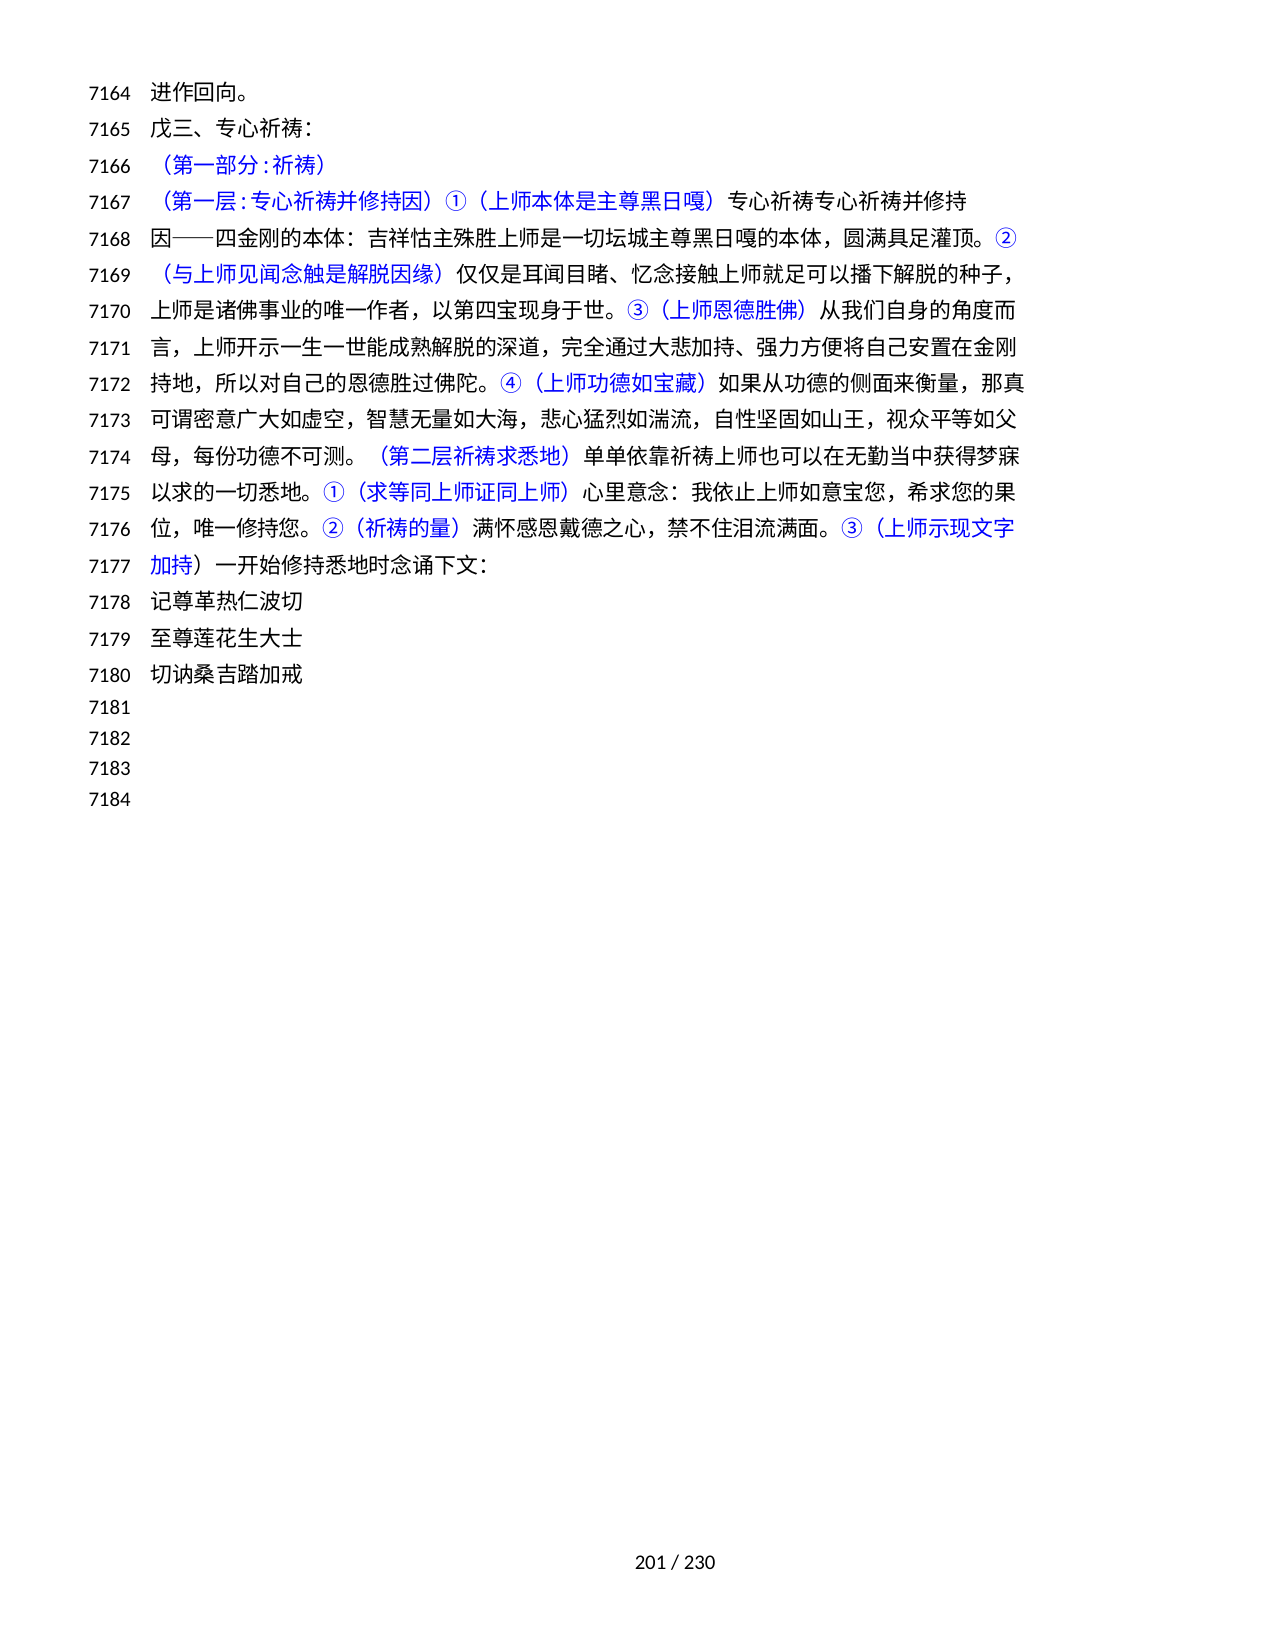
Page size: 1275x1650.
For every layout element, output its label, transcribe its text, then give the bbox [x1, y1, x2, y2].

text 至尊莲花生大士 [150, 621, 1200, 652]
text （第一部分:祈祷） [150, 148, 1200, 179]
text 位，唯一修持您。②（祈祷的量）满怀感恩戴德之心，禁不住泪流满面。③（上师示现文字 [150, 511, 1200, 543]
text 因——四金刚的本体：吉祥怙主殊胜上师是一切坛城主尊黑日嘎的本体，圆满具足灌顶。② [150, 221, 1200, 252]
text 切讷桑吉踏加戒 [150, 657, 1200, 688]
text 可谓密意广大如虚空，智慧无量如大海，悲心猛烈如湍流，自性坚固如山王，视众平等如父 [150, 402, 1200, 434]
text 上师是诸佛事业的唯一作者，以第四宝现身于世。③（上师恩德胜佛）从我们自身的角度而 [150, 293, 1200, 325]
text 以求的一切悉地。①（求等同上师证同上师）心里意念：我依止上师如意宝您，希求您的果 [150, 475, 1200, 507]
text 加持）一开始修持悉地时念诵下文： [150, 548, 1200, 579]
text （与上师见闻念触是解脱因缘）仅仅是耳闻目睹、忆念接触上师就足可以播下解脱的种子， [150, 257, 1200, 289]
text 戊三、专心祈祷： [150, 111, 1200, 143]
text 记尊革热仁波切 [150, 584, 1200, 616]
text 进作回向。 [150, 75, 1200, 107]
text （第一层:专心祈祷并修持因）①（上师本体是主尊黑日嘎）专心祈祷专心祈祷并修持 [150, 184, 1200, 216]
text 持地，所以对自己的恩德胜过佛陀。④（上师功德如宝藏）如果从功德的侧面来衡量，那真 [150, 366, 1200, 398]
text 言，上师开示一生一世能成熟解脱的深道，完全通过大悲加持、强力方便将自己安置在金刚 [150, 330, 1200, 361]
text 母，每份功德不可测。（第二层祈祷求悉地）单单依靠祈祷上师也可以在无勤当中获得梦寐 [150, 439, 1200, 470]
